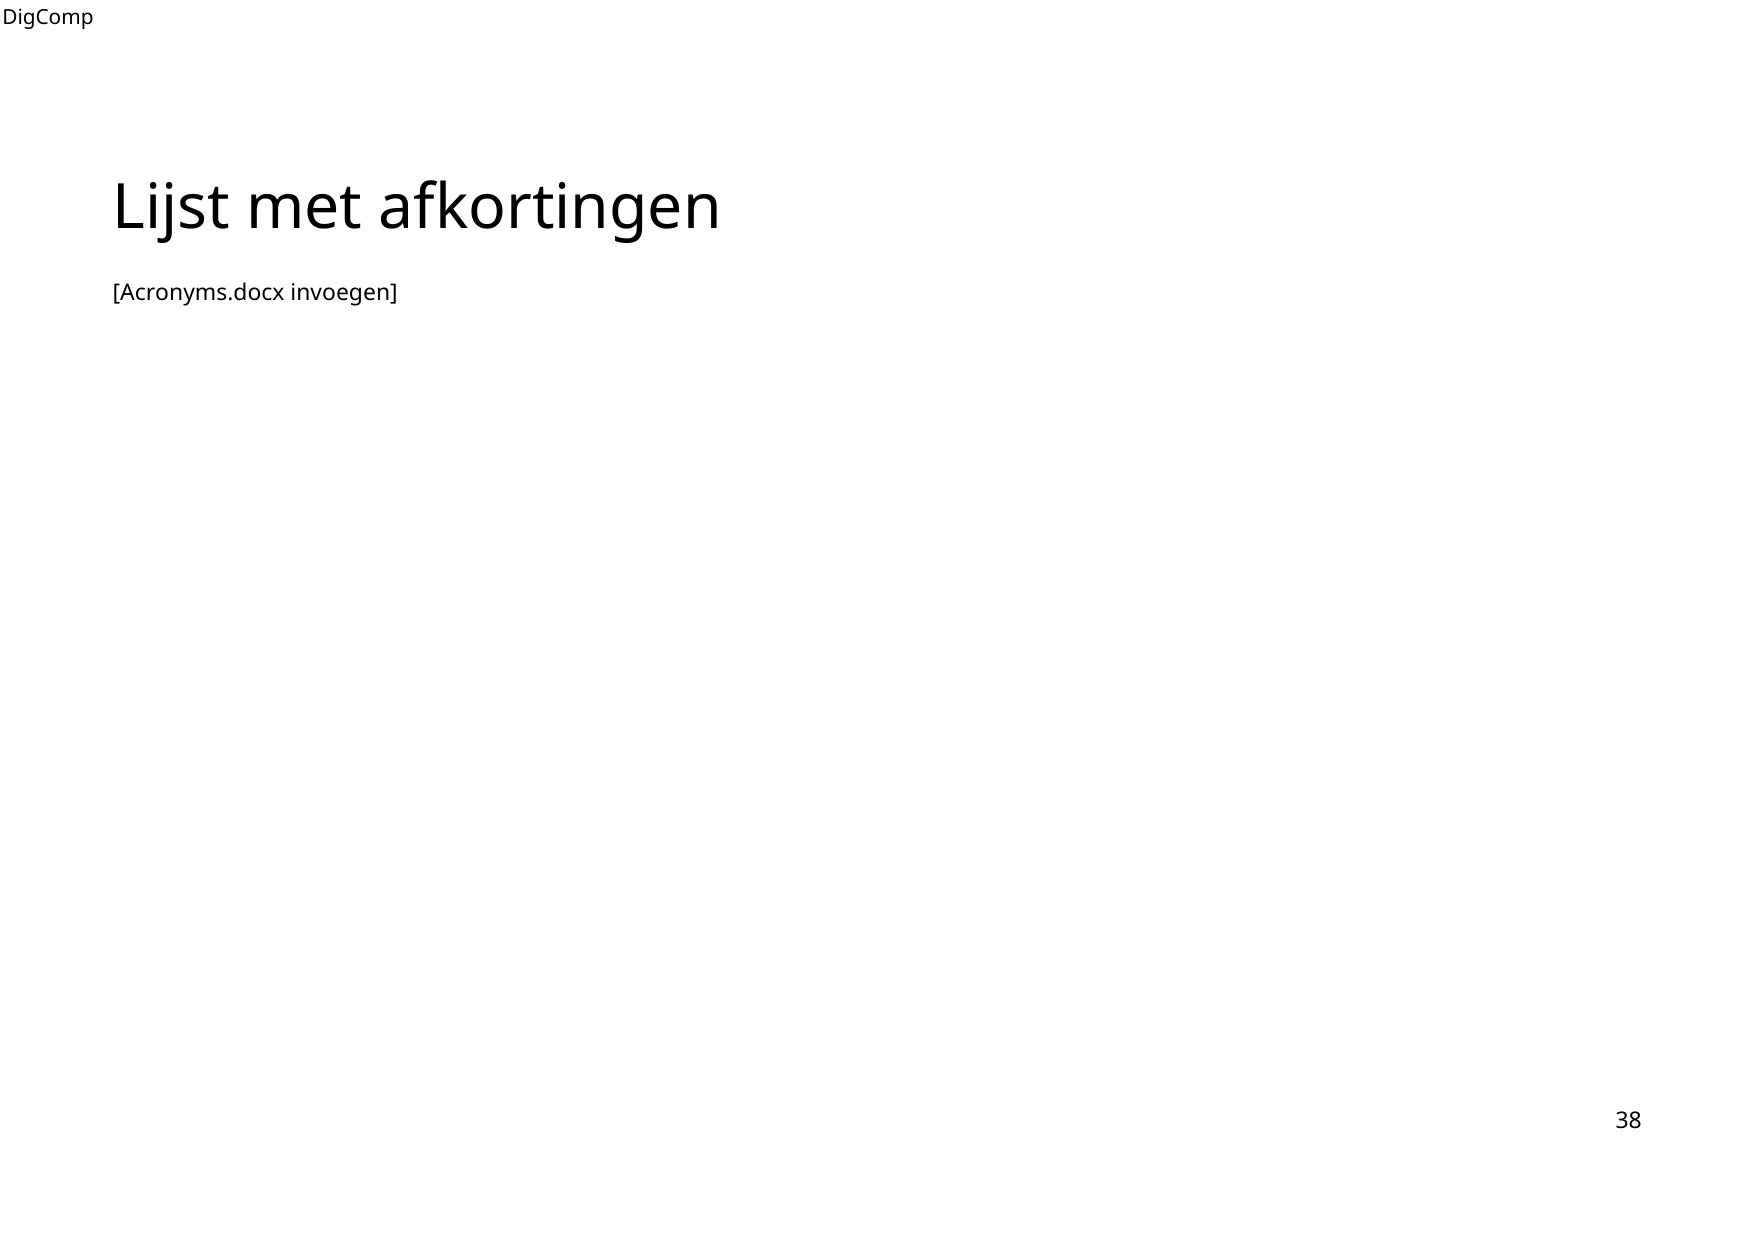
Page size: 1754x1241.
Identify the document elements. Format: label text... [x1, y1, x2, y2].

subtitle Lijst met afkortingen [112, 162, 1641, 247]
text [Acronyms.docx invoegen] [112, 276, 1641, 307]
